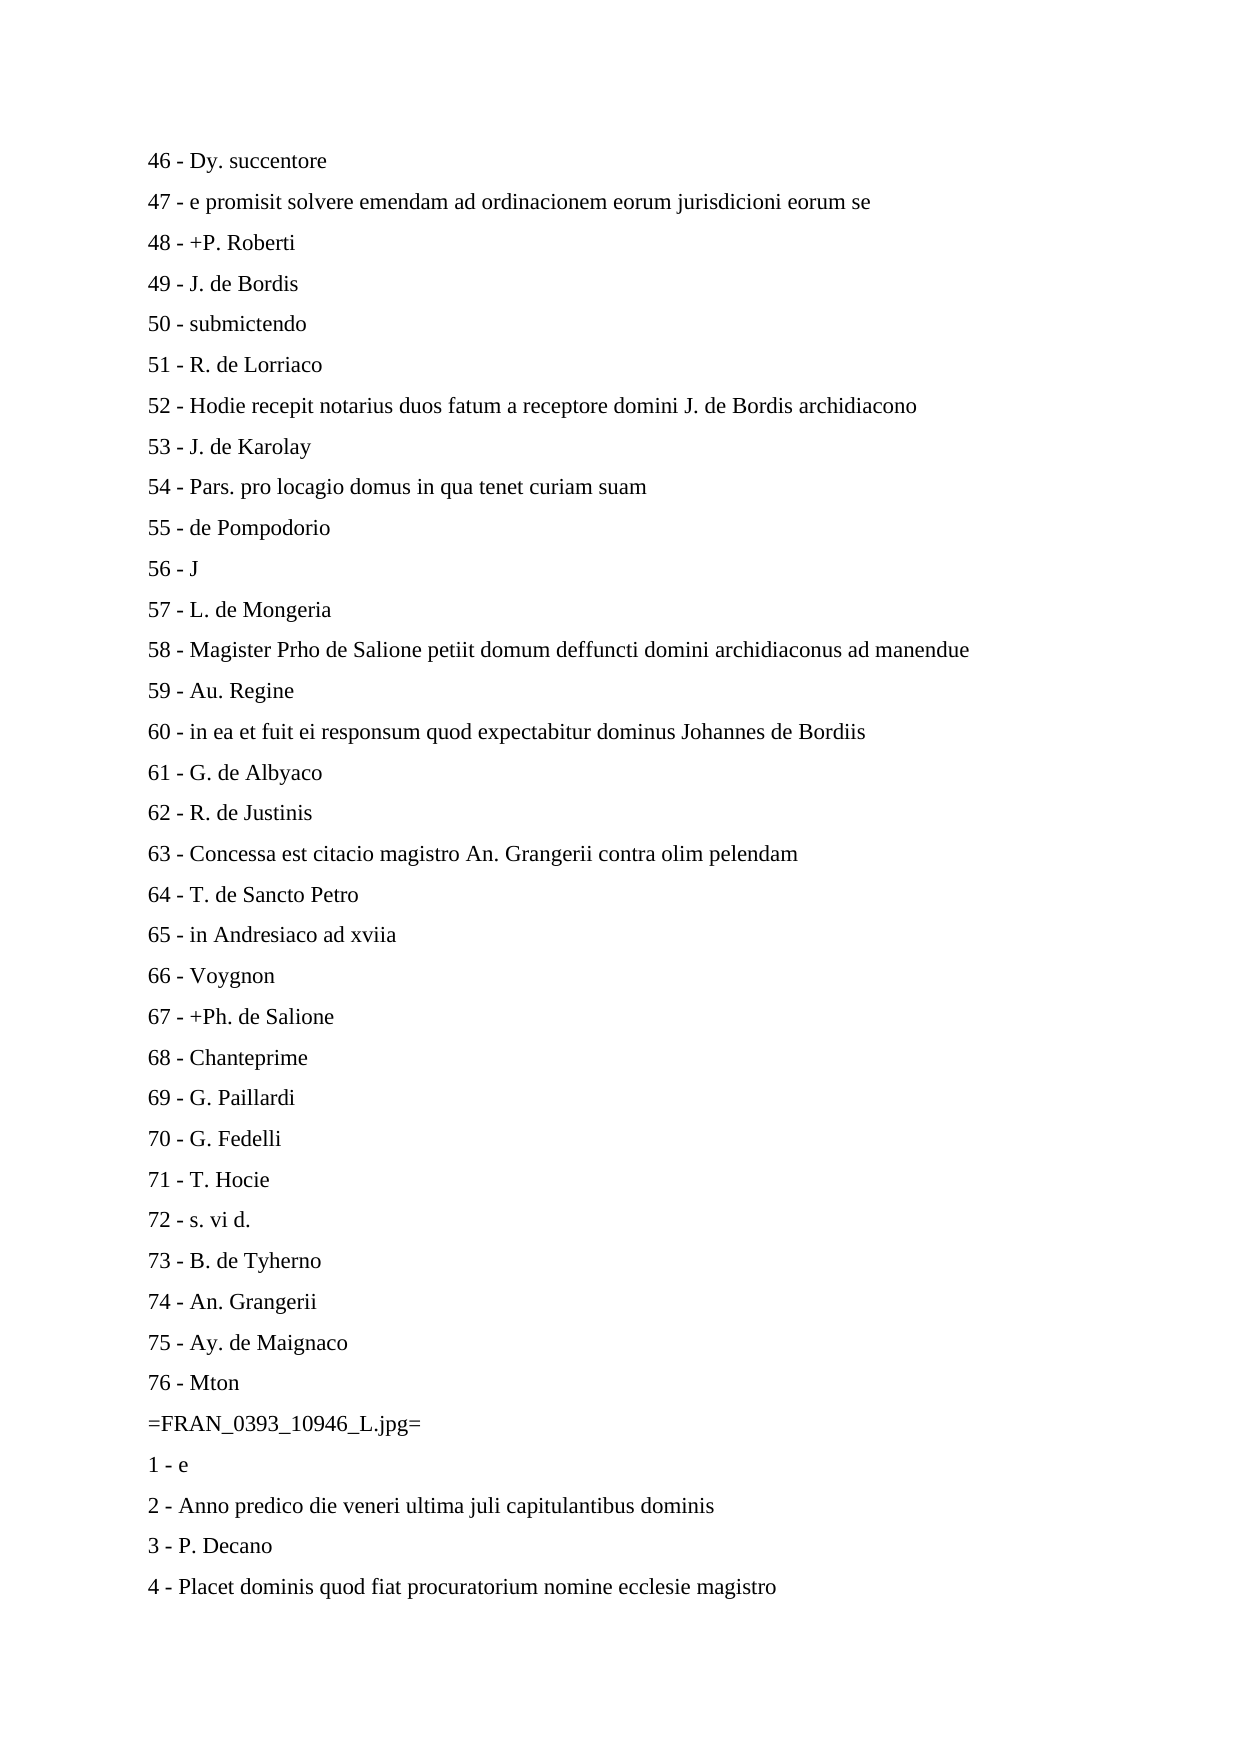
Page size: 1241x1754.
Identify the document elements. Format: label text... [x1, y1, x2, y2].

text 74 - An. Grangerii [148, 1288, 1093, 1314]
text 4 - Placet dominis quod fiat procuratorium nomine ecclesie magistro [148, 1573, 1093, 1599]
text 63 - Concessa est citacio magistro An. Grangerii contra olim pelendam [148, 840, 1093, 866]
text 59 - Au. Regine [148, 677, 1093, 703]
text 3 - P. Decano [148, 1532, 1093, 1559]
text 75 - Ay. de Maignaco [148, 1329, 1093, 1355]
text 65 - in Andresiaco ad xviia [148, 921, 1093, 948]
text 56 - J [148, 555, 1093, 581]
text 53 - J. de Karolay [148, 433, 1093, 459]
text 70 - G. Fedelli [148, 1125, 1093, 1151]
text 57 - L. de Mongeria [148, 596, 1093, 622]
text 50 - submictendo [148, 311, 1093, 337]
text 73 - B. de Tyherno [148, 1247, 1093, 1274]
text =FRAN_0393_10946_L.jpg= [148, 1410, 1093, 1437]
text 69 - G. Paillardi [148, 1084, 1093, 1111]
text 62 - R. de Justinis [148, 799, 1093, 826]
text 55 - de Pompodorio [148, 514, 1093, 541]
text 54 - Pars. pro locagio domus in qua tenet curiam suam [148, 473, 1093, 500]
text 58 - Magister Prho de Salione petiit domum deffuncti domini archidiaconus ad manendue [148, 636, 1093, 663]
text 2 - Anno predico die veneri ultima juli capitulantibus dominis [148, 1492, 1093, 1518]
text 66 - Voygnon [148, 962, 1093, 988]
text 46 - Dy. succentore [148, 148, 1093, 174]
text 71 - T. Hocie [148, 1166, 1093, 1192]
text 67 - +Ph. de Salione [148, 1003, 1093, 1029]
text 1 - e [148, 1451, 1093, 1477]
text 51 - R. de Lorriaco [148, 351, 1093, 378]
text 49 - J. de Bordis [148, 270, 1093, 296]
text 76 - Mton [148, 1369, 1093, 1396]
text 48 - +P. Roberti [148, 229, 1093, 255]
text 52 - Hodie recepit notarius duos fatum a receptore domini J. de Bordis archidiacono [148, 392, 1093, 418]
text 68 - Chanteprime [148, 1044, 1093, 1070]
text 61 - G. de Albyaco [148, 758, 1093, 785]
text 47 - e promisit solvere emendam ad ordinacionem eorum jurisdicioni eorum se [148, 188, 1093, 215]
text 72 - s. vi d. [148, 1207, 1093, 1233]
text 64 - T. de Sancto Petro [148, 881, 1093, 907]
text 60 - in ea et fuit ei responsum quod expectabitur dominus Johannes de Bordiis [148, 718, 1093, 744]
